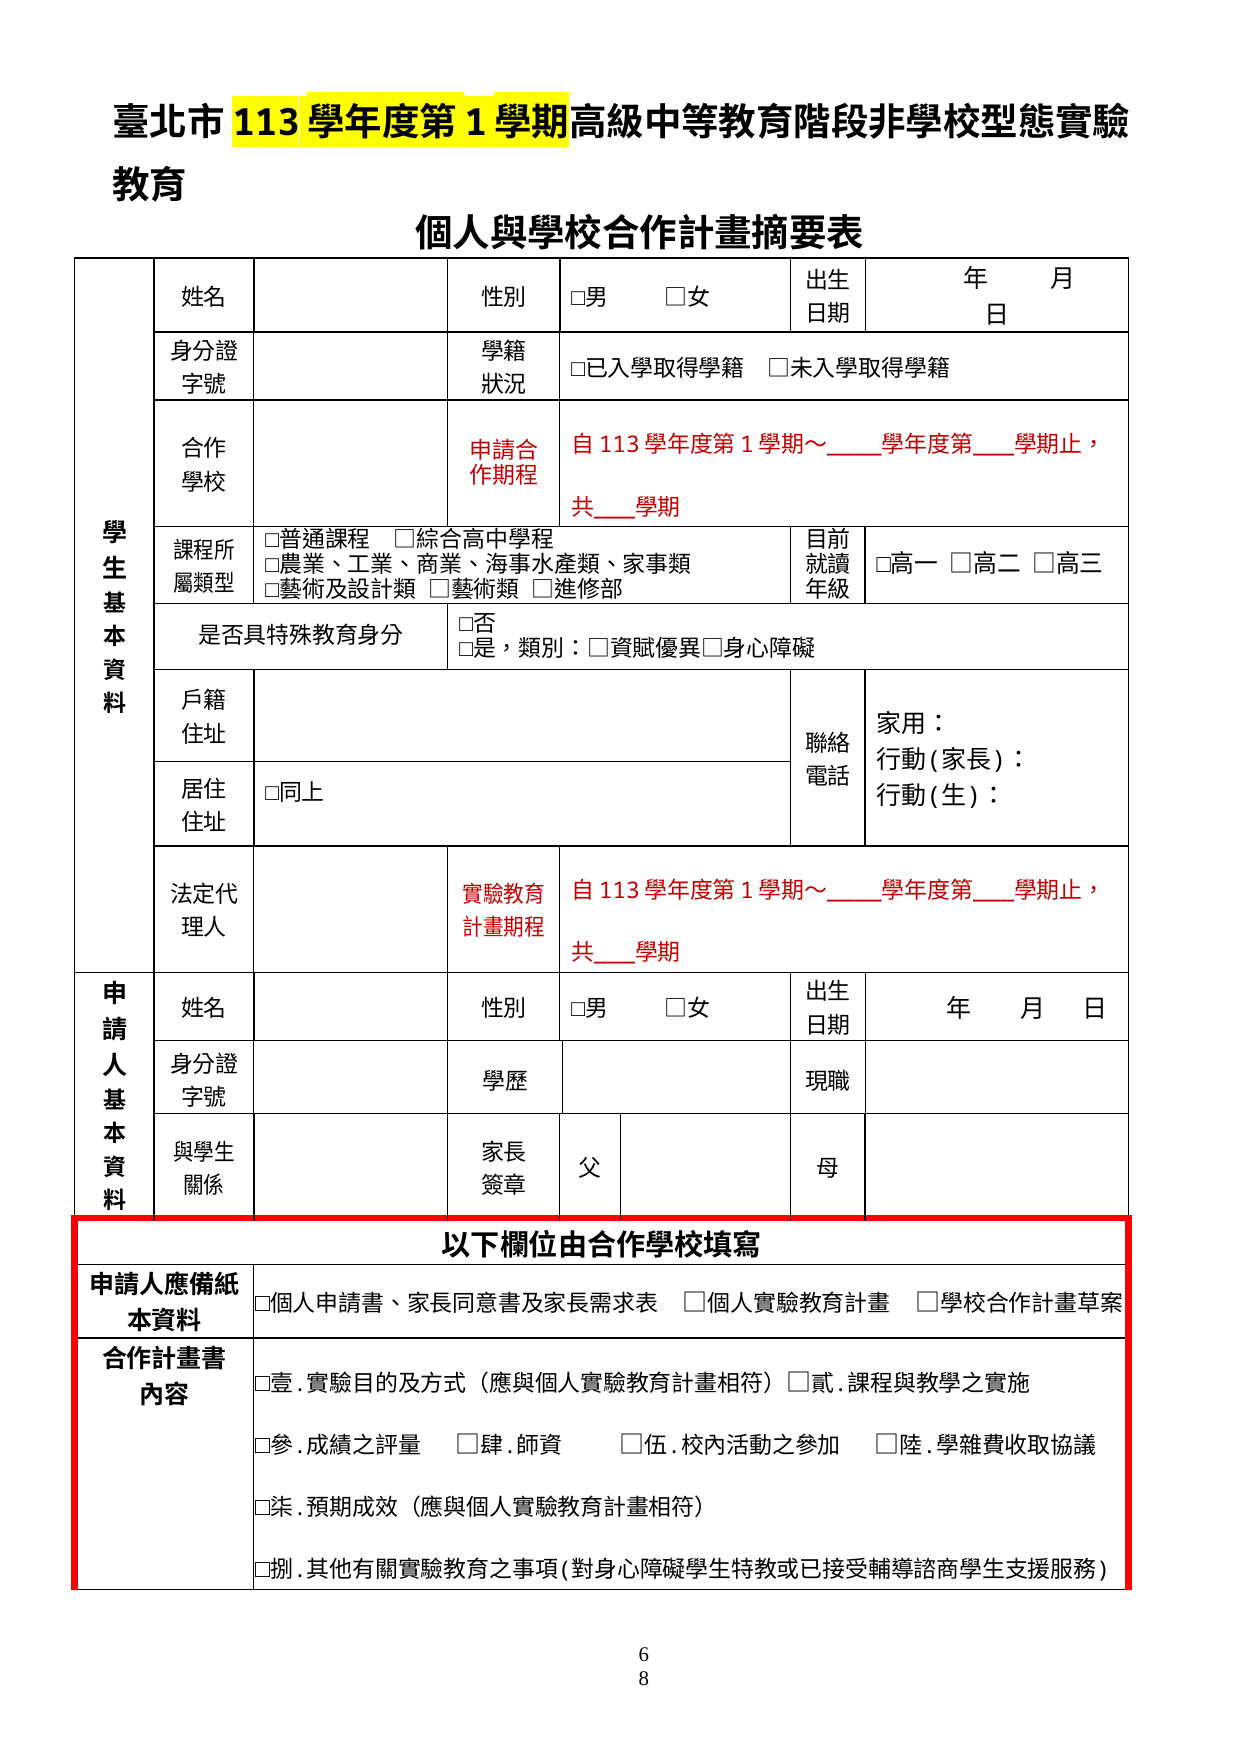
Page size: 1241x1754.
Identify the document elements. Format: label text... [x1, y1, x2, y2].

table_cell 居住 住址 [155, 762, 253, 845]
table_cell 家用： 行動(家長)： 行動(生)： [866, 670, 1128, 845]
table_cell 出生日期 [791, 973, 865, 1040]
table_header 性別 [448, 259, 559, 331]
table_cell 姓名 [155, 973, 253, 1040]
table_header 姓名 [155, 259, 253, 331]
table_cell [254, 1041, 447, 1112]
table_header [255, 259, 447, 331]
table_cell 是否具特殊教育身分 [155, 604, 447, 669]
table_cell 實驗教育計畫期程 [448, 847, 559, 972]
table_cell 合作 學校 [155, 401, 253, 526]
table_cell 現職 [791, 1041, 865, 1112]
table_cell 學歷 [448, 1041, 562, 1112]
table_cell 母 [791, 1114, 864, 1215]
table_cell □高一 □高二 □高三 [866, 527, 1128, 602]
table_cell 家長 簽章 [448, 1114, 559, 1215]
table_cell [255, 973, 447, 1040]
table_cell 年 月 日 [866, 973, 1128, 1040]
table_cell □個人申請書、家長同意書及家長需求表 □個人實驗教育計畫 □學校合作計畫草案 [254, 1265, 1125, 1337]
table_cell 性別 [448, 973, 559, 1040]
table_cell 申請人應備紙本資料 [78, 1265, 253, 1337]
table_cell 申請人基本資料 [75, 973, 153, 1215]
table_cell 父 [560, 1114, 620, 1215]
table_cell □否 □是，類別：□資賦優異□身心障礙 [448, 604, 1128, 669]
table_header 出生 日期 [791, 259, 865, 331]
table_cell □壹.實驗目的及方式（應與個人實驗教育計畫相符）□貳.課程與教學之實施 □參.成績之評量 □肆.師資 □伍.校內活動之參加 □陸.學雜費收取協議 □柒.預期成效（應與個人實驗教育計畫相符） □捌.其他有關實驗教育之事項(對身心障礙學生特教或已接受輔導諮商學生支援服務) [254, 1339, 1125, 1588]
table_cell 合作計畫書 內容 [78, 1339, 253, 1588]
table_header □男 □女 [561, 259, 790, 331]
table_cell [254, 333, 447, 399]
table_cell □普通課程 □綜合高中學程 □農業、工業、商業、海事水產類、家事類 □藝術及設計類 □藝術類 □進修部 [254, 527, 790, 602]
table_cell [254, 847, 447, 972]
table_cell [621, 1114, 790, 1215]
table_header 學生基本資料 [75, 259, 153, 972]
table_cell □同上 [255, 762, 790, 845]
table_cell 戶籍 住址 [155, 670, 253, 761]
table_cell 申請合作期程 [448, 401, 559, 526]
text 臺北市113學年度第1學期高級中等教育階段非學校型態實驗教育 [112, 78, 1167, 203]
table_cell [866, 1041, 1128, 1112]
table_cell 法定代理人 [155, 847, 253, 972]
table_cell [255, 670, 790, 761]
table_cell [866, 1114, 1128, 1215]
table_cell 課程所屬類型 [155, 527, 253, 602]
text 個人與學校合作計畫摘要表 [112, 203, 1167, 257]
table_cell [563, 1041, 790, 1112]
table_cell 學籍 狀況 [448, 333, 559, 399]
table_cell 自113學年度第1學期～____學年度第___學期止， 共___學期 [560, 401, 1128, 526]
table_cell □已入學取得學籍 □未入學取得學籍 [560, 333, 1128, 399]
table_cell 身分證 字號 [155, 1041, 253, 1112]
table_cell 自113學年度第1學期～____學年度第___學期止， 共___學期 [560, 847, 1128, 972]
table_cell 聯絡 電話 [791, 670, 864, 845]
table_cell 身分證字號 [155, 333, 253, 399]
table_header 年 月 日 [866, 259, 1128, 331]
table_cell 與學生 關係 [155, 1114, 253, 1215]
table_cell [255, 1114, 447, 1215]
table_cell [254, 401, 447, 526]
table_cell 以下欄位由合作學校填寫 [78, 1221, 1125, 1263]
table_cell 目前就讀年級 [791, 527, 864, 602]
table_cell □男 □女 [560, 973, 790, 1040]
